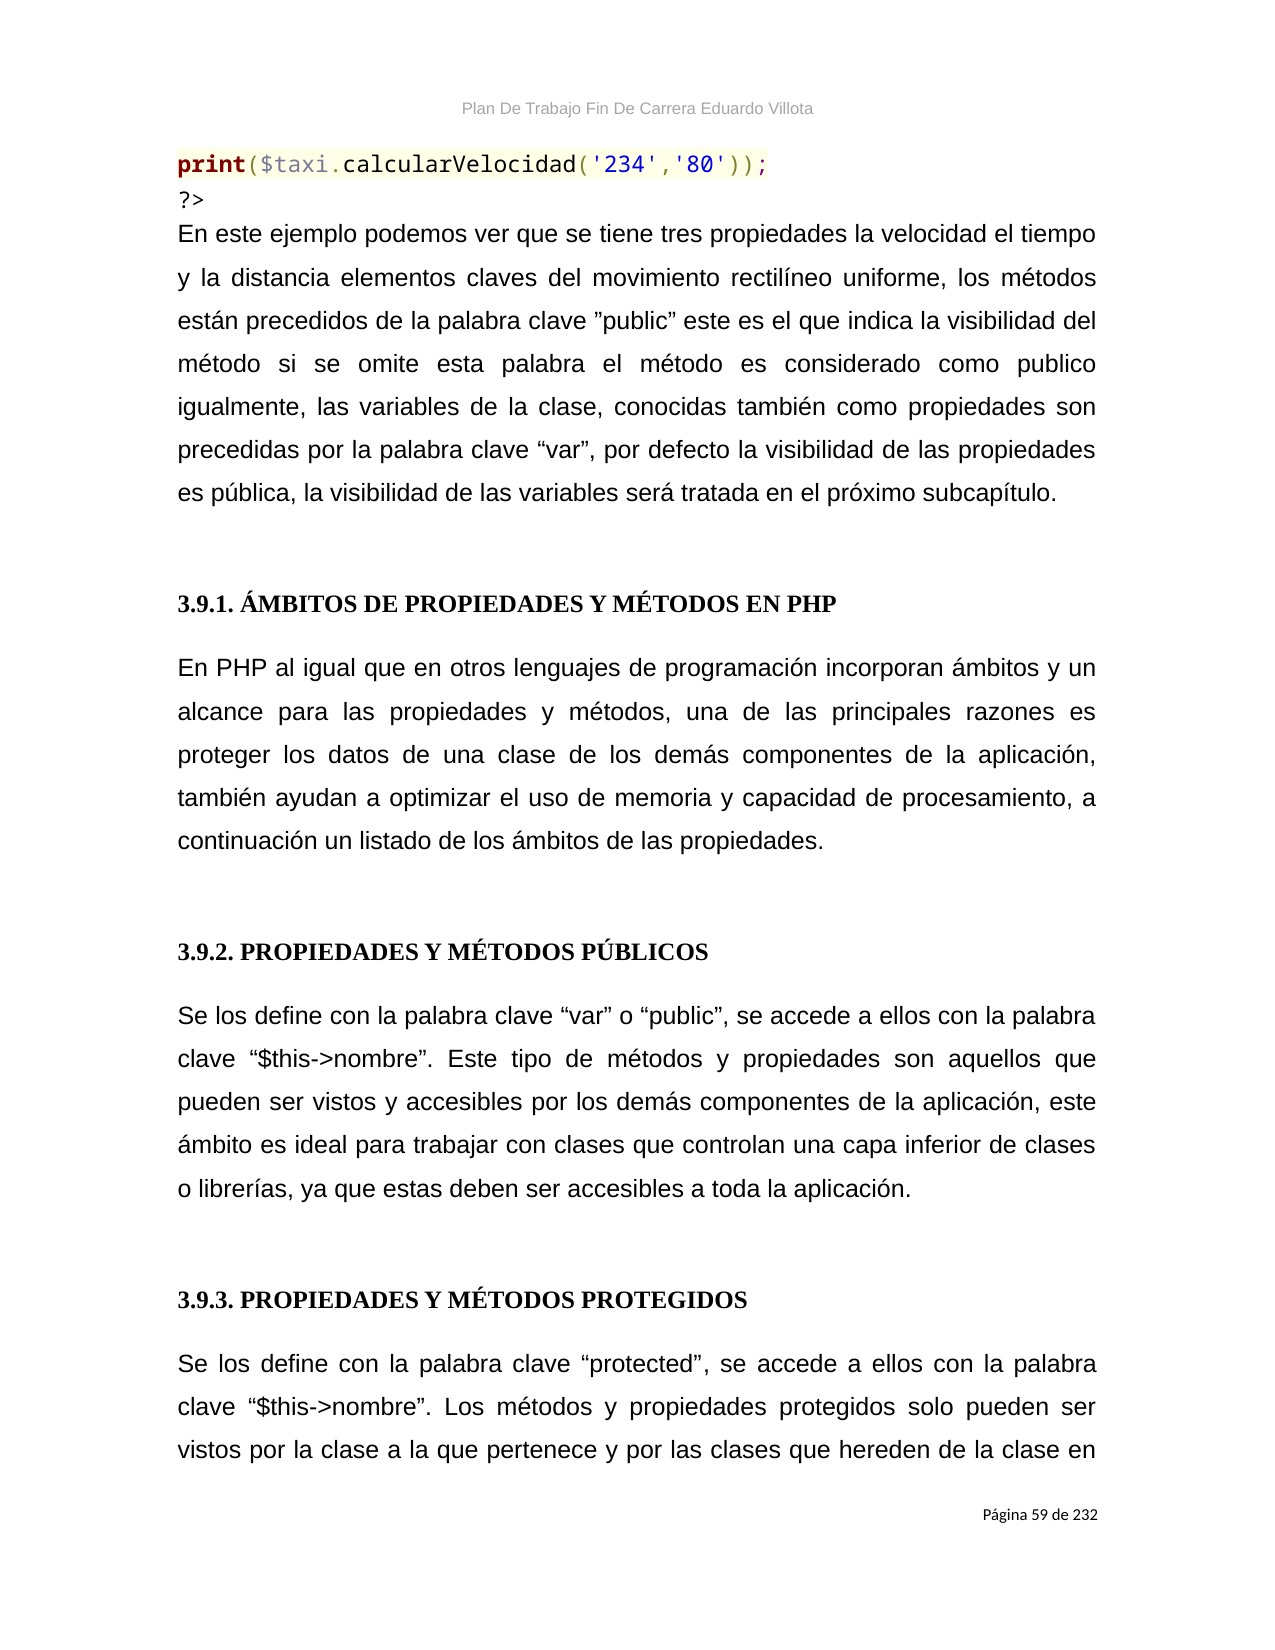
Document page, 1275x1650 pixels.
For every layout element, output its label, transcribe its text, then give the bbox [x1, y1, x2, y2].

text 3.9.2. PROPIEDADES Y MÉTODOS PÚBLICOS [177, 937, 1098, 966]
text 3.9.3. PROPIEDADES Y MÉTODOS PROTEGIDOS [177, 1285, 1098, 1314]
text Se los define con la palabra clave “var” o “public”, se accede a ellos con la palabra clave “$this->nombre”. Este tipo de métodos y propiedades son aquellos que pueden ser vistos y accesibles por los demás componentes de la aplicación, este ámbito es ideal para trabajar con clases que controlan una capa inferior de clases o librerías, ya que estas deben ser accesibles a toda la aplicación. [177, 1001, 1098, 1202]
text Se los define con la palabra clave “protected”, se accede a ellos con la palabra clave “$this->nombre”. Los métodos y propiedades protegidos solo pueden ser vistos por la clase a la que pertenece y por las clases que hereden de la clase en [177, 1349, 1098, 1464]
text print($taxi.calcularVelocidad('234','80')); [177, 148, 1098, 179]
text En PHP al igual que en otros lenguajes de programación incorporan ámbitos y un alcance para las propiedades y métodos, una de las principales razones es proteger los datos de una clase de los demás componentes de la aplicación, también ayudan a optimizar el uso de memoria y capacidad de procesamiento, a continuación un listado de los ámbitos de las propiedades. [177, 653, 1098, 855]
text ?> [177, 183, 1098, 215]
text 3.9.1. ÁMBITOS DE PROPIEDADES Y MÉTODOS EN PHP [177, 589, 1098, 618]
text En este ejemplo podemos ver que se tiene tres propiedades la velocidad el tiempo y la distancia elementos claves del movimiento rectilíneo uniforme, los métodos están precedidos de la palabra clave ”public” este es el que indica la visibilidad del método si se omite esta palabra el método es considerado como publico igualmente, las variables de la clase, conocidas también como propiedades son precedidas por la palabra clave “var”, por defecto la visibilidad de las propiedades es pública, la visibilidad de las variables será tratada en el próximo subcapítulo. [177, 219, 1098, 507]
